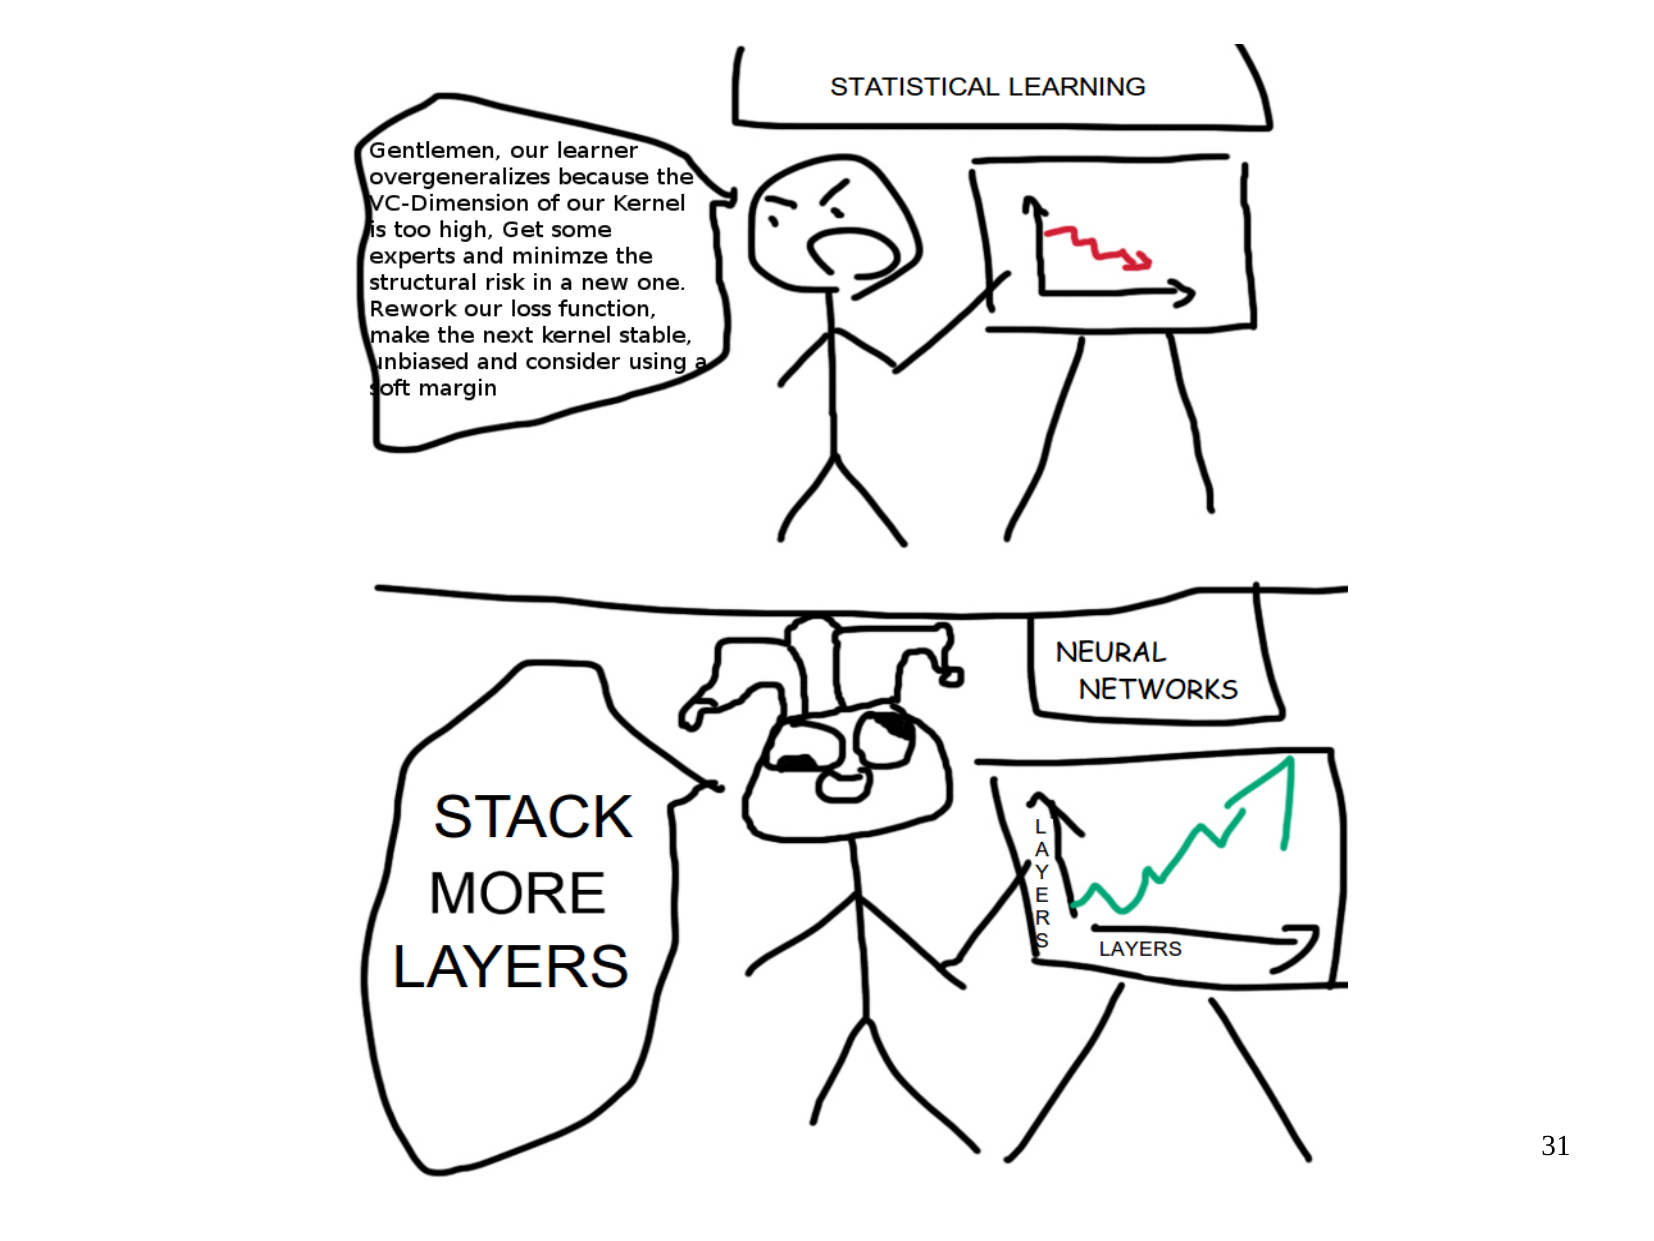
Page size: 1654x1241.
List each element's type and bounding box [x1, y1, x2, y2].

picture [351, 44, 1348, 1196]
